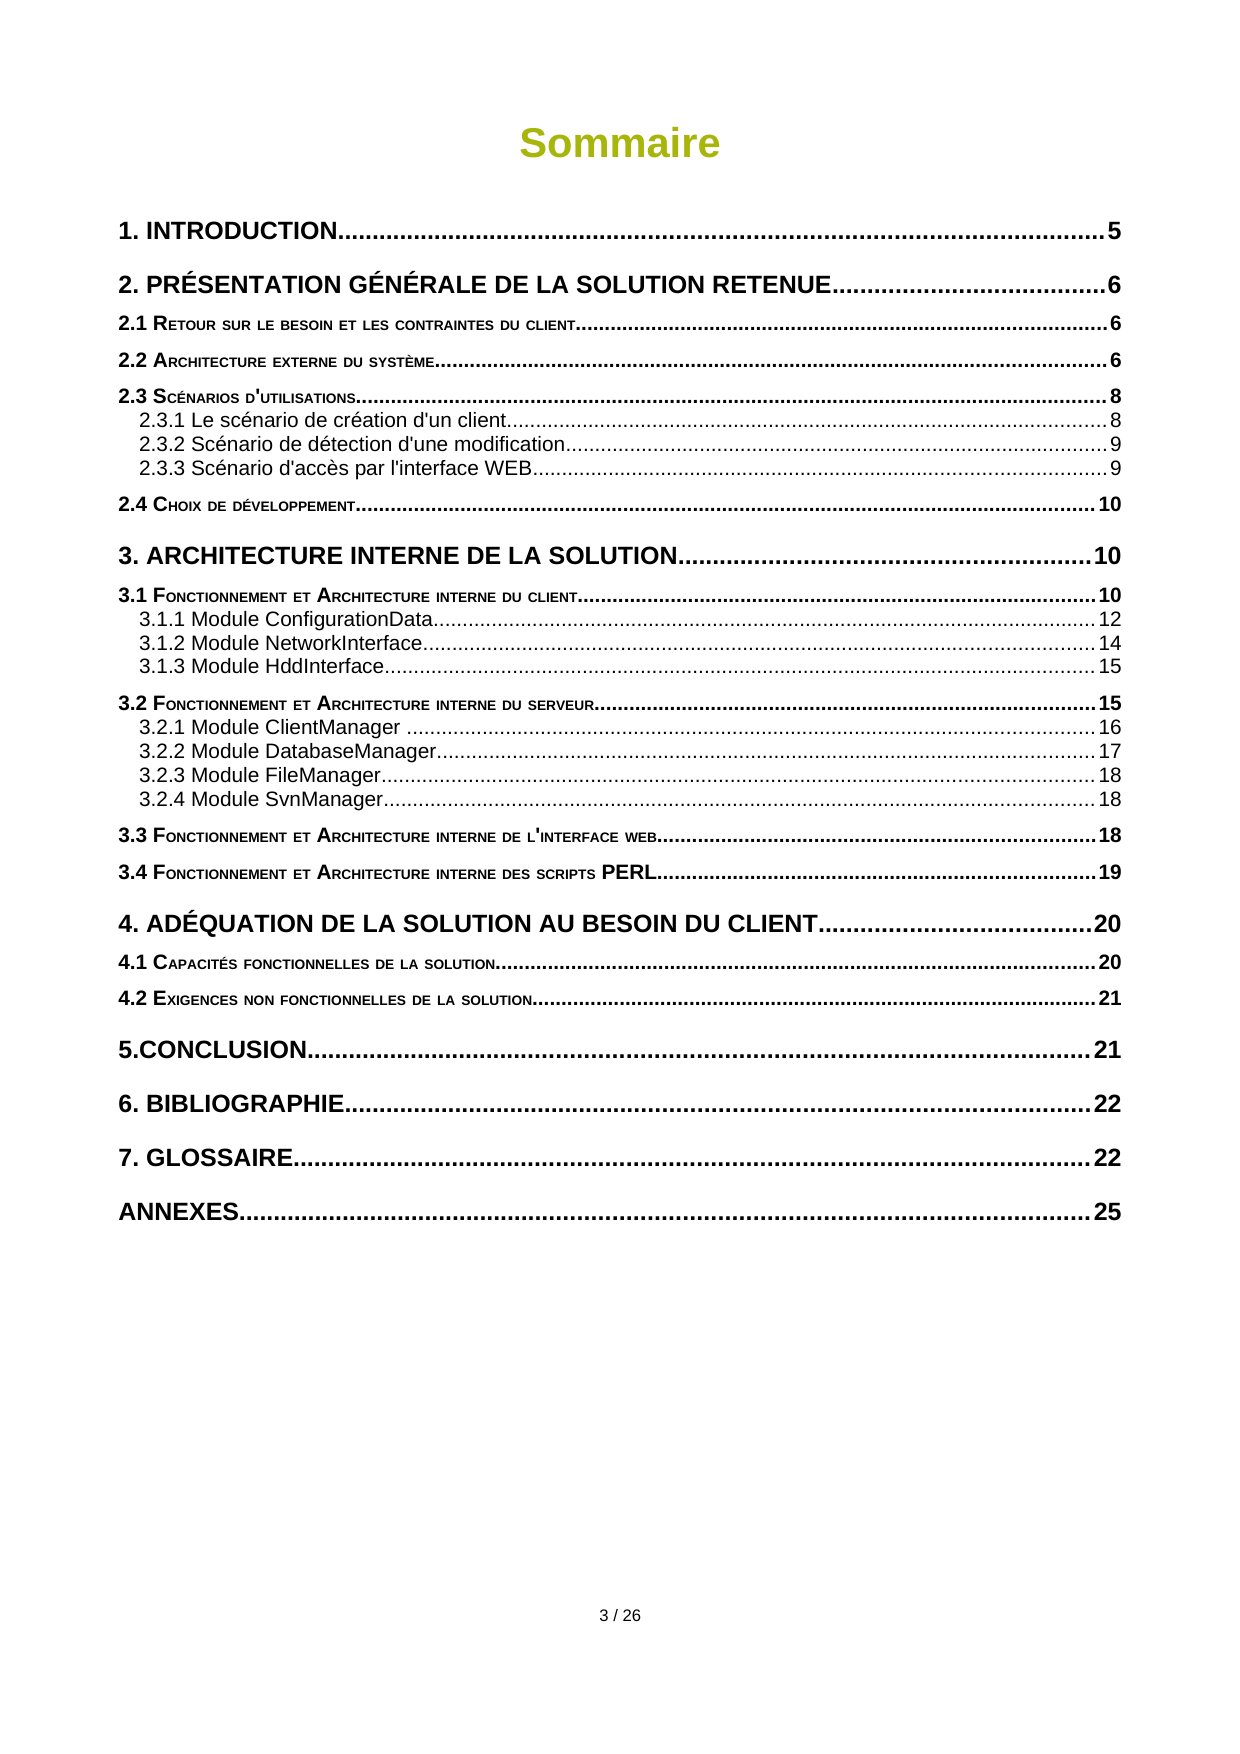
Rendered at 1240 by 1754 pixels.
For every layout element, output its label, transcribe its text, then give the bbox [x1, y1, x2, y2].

text 2.3.2 Scénario de détection d'une modification 9 [139, 432, 1121, 456]
text 2.3 Scénarios d'utilisations 8 [118, 384, 1121, 408]
text 4.1 Capacités fonctionnelles de la solution 20 [118, 950, 1121, 974]
text 3.3 Fonctionnement et Architecture interne de l'interface web 18 [118, 823, 1121, 847]
text 2.1 Retour sur le besoin et les contraintes du client 6 [118, 311, 1121, 335]
text 2.4 Choix de développement 10 [118, 492, 1121, 516]
text 3.2.2 Module DatabaseManager 17 [139, 739, 1121, 763]
text 3.2 Fonctionnement et Architecture interne du serveur 15 [118, 691, 1121, 715]
text Annexes 25 [118, 1196, 1121, 1225]
text 4. Adéquation de la solution au besoin du client 20 [118, 908, 1121, 937]
text 3.2.4 Module SvnManager 18 [139, 787, 1121, 811]
subtitle Sommaire [118, 118, 1121, 166]
text 7. Glossaire 22 [118, 1143, 1121, 1171]
text 3.1.1 Module ConfigurationData 12 [139, 606, 1121, 630]
text 3. Architecture interne de la solution 10 [118, 541, 1121, 570]
text 2.3.1 Le scénario de création d'un client 8 [139, 408, 1121, 432]
text 3.1 Fonctionnement et Architecture interne du client 10 [118, 582, 1121, 606]
text 4.2 Exigences non fonctionnelles de la solution 21 [118, 986, 1121, 1010]
text 1. Introduction 5 [118, 216, 1121, 245]
text 3.2.3 Module FileManager 18 [139, 763, 1121, 787]
text 3.1.3 Module HddInterface 15 [139, 654, 1121, 678]
text 2. Présentation générale de la solution retenue 6 [118, 270, 1121, 298]
text 3.2.1 Module ClientManager 16 [139, 715, 1121, 739]
text 6. Bibliographie 22 [118, 1089, 1121, 1118]
text 2.2 Architecture externe du système 6 [118, 347, 1121, 371]
text 3.4 Fonctionnement et Architecture interne des scripts PERL 19 [118, 859, 1121, 883]
text 3.1.2 Module NetworkInterface 14 [139, 630, 1121, 654]
text 5.Conclusion 21 [118, 1035, 1121, 1064]
text 2.3.3 Scénario d'accès par l'interface WEB 9 [139, 456, 1121, 480]
